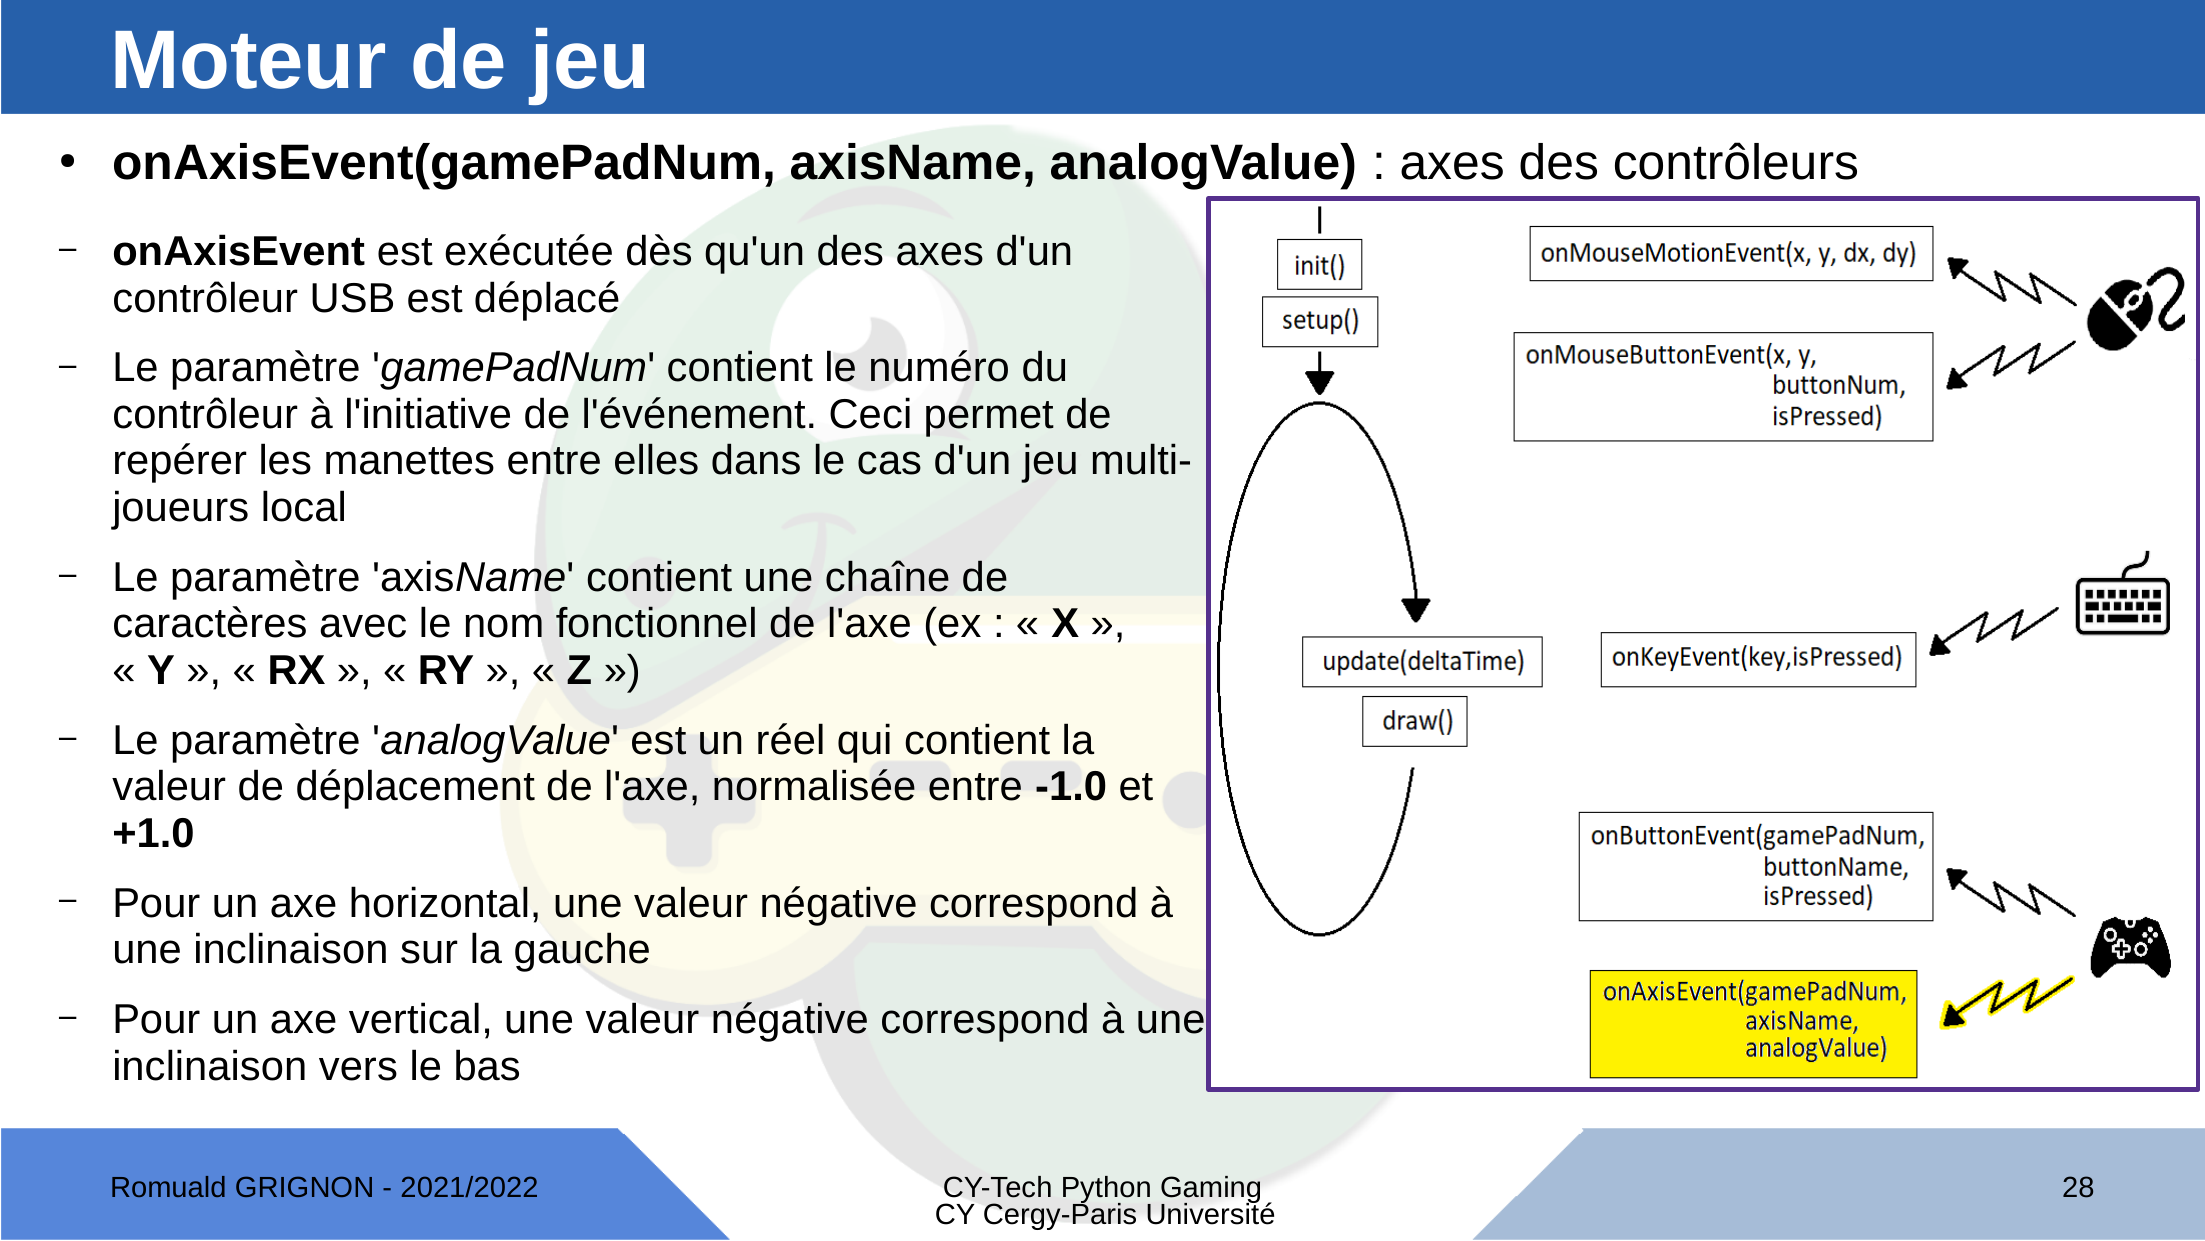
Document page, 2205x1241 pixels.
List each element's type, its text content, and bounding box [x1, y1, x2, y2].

list onAxisEvent est exécutée dès qu'un des axes d'un contrôleur USB est déplacé Le paramètre 'gamePadNum' contient le numéro du contrôleur à l'initiative de l'événement. Ceci permet de repérer les manettes entre elles dans le cas d'un jeu multi-joueurs local Le paramètre 'axisName' contient une chaîne de caractères avec le nom fonctionnel de l'axe (ex : « X », « Y », « RX », « RY », « Z ») Le paramètre 'analogValue' est un réel qui contient la valeur de déplacement de l'axe, normalisée entre -1.0 et +1.0 Pour un axe horizontal, une valeur négative correspond à une inclinaison sur la gauche Pour un axe vertical, une valeur négative correspond à une inclinaison vers le bas [0, 298, 1207, 1106]
title Moteur de jeu [110, 49, 2095, 205]
list onAxisEvent(gamePadNum, axisName, analogValue) : axes des contrôleurs [41, 205, 1206, 298]
picture [0, 0, 2205, 1241]
picture [1210, 200, 2196, 1087]
